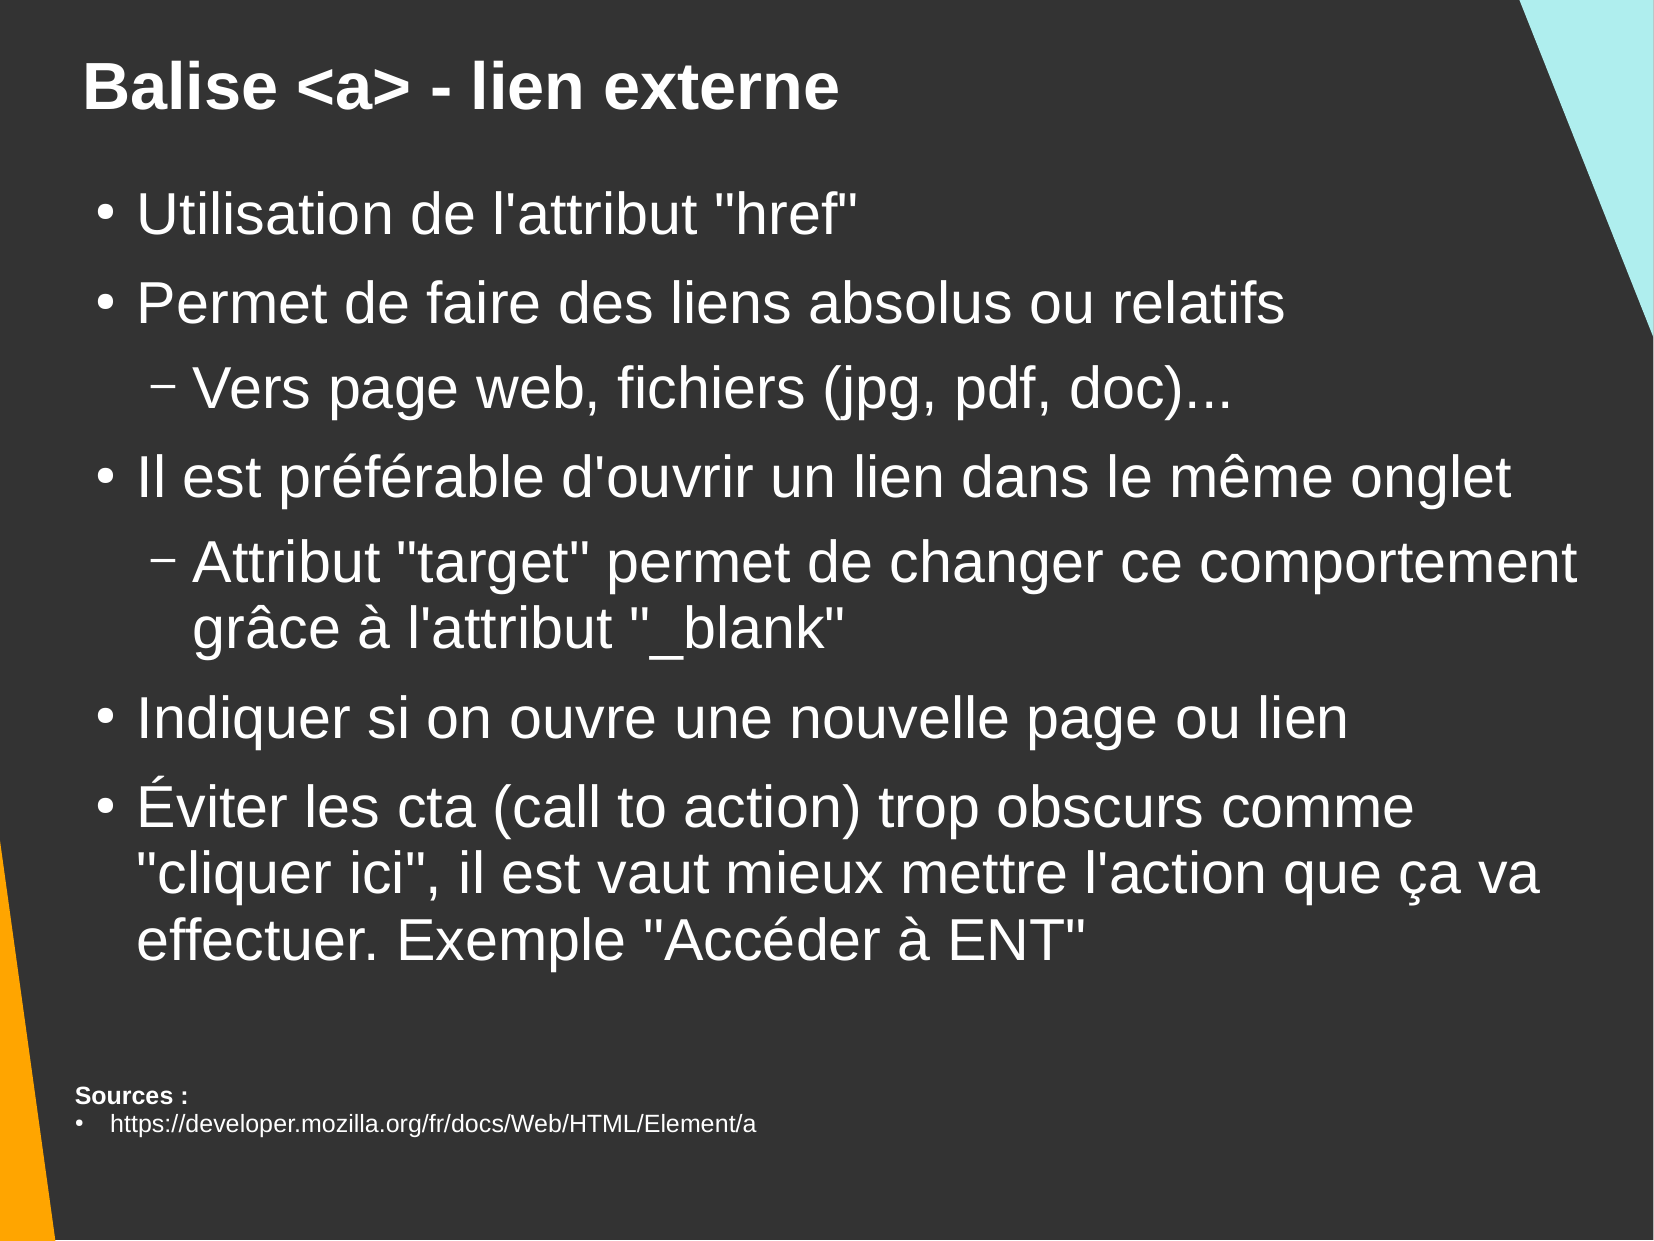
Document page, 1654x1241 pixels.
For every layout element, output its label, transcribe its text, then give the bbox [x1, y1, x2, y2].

text_box Sources : https://developer.mozilla.org/fr/docs/Web/HTML/Element/a [60, 1074, 1546, 1241]
text_box [1519, 0, 1654, 339]
title Balise <a> - lien externe [82, 49, 1571, 152]
text_box [0, 840, 56, 1241]
list Utilisation de l'attribut "href" Permet de faire des liens absolus ou relatifs Vers page web, fichiers (jpg, pdf, doc)... Il est préférable d'ouvrir un lien dans le même onglet Attribut "target" permet de changer ce comportement grâce à l'attribut "_blank" Indiquer si on ouvre une nouvelle page ou lien Éviter les cta (call to action) trop obscurs comme "cliquer ici", il est vaut mieux mettre l'action que ça va effectuer. Exemple "Accéder à ENT" [80, 180, 1605, 993]
